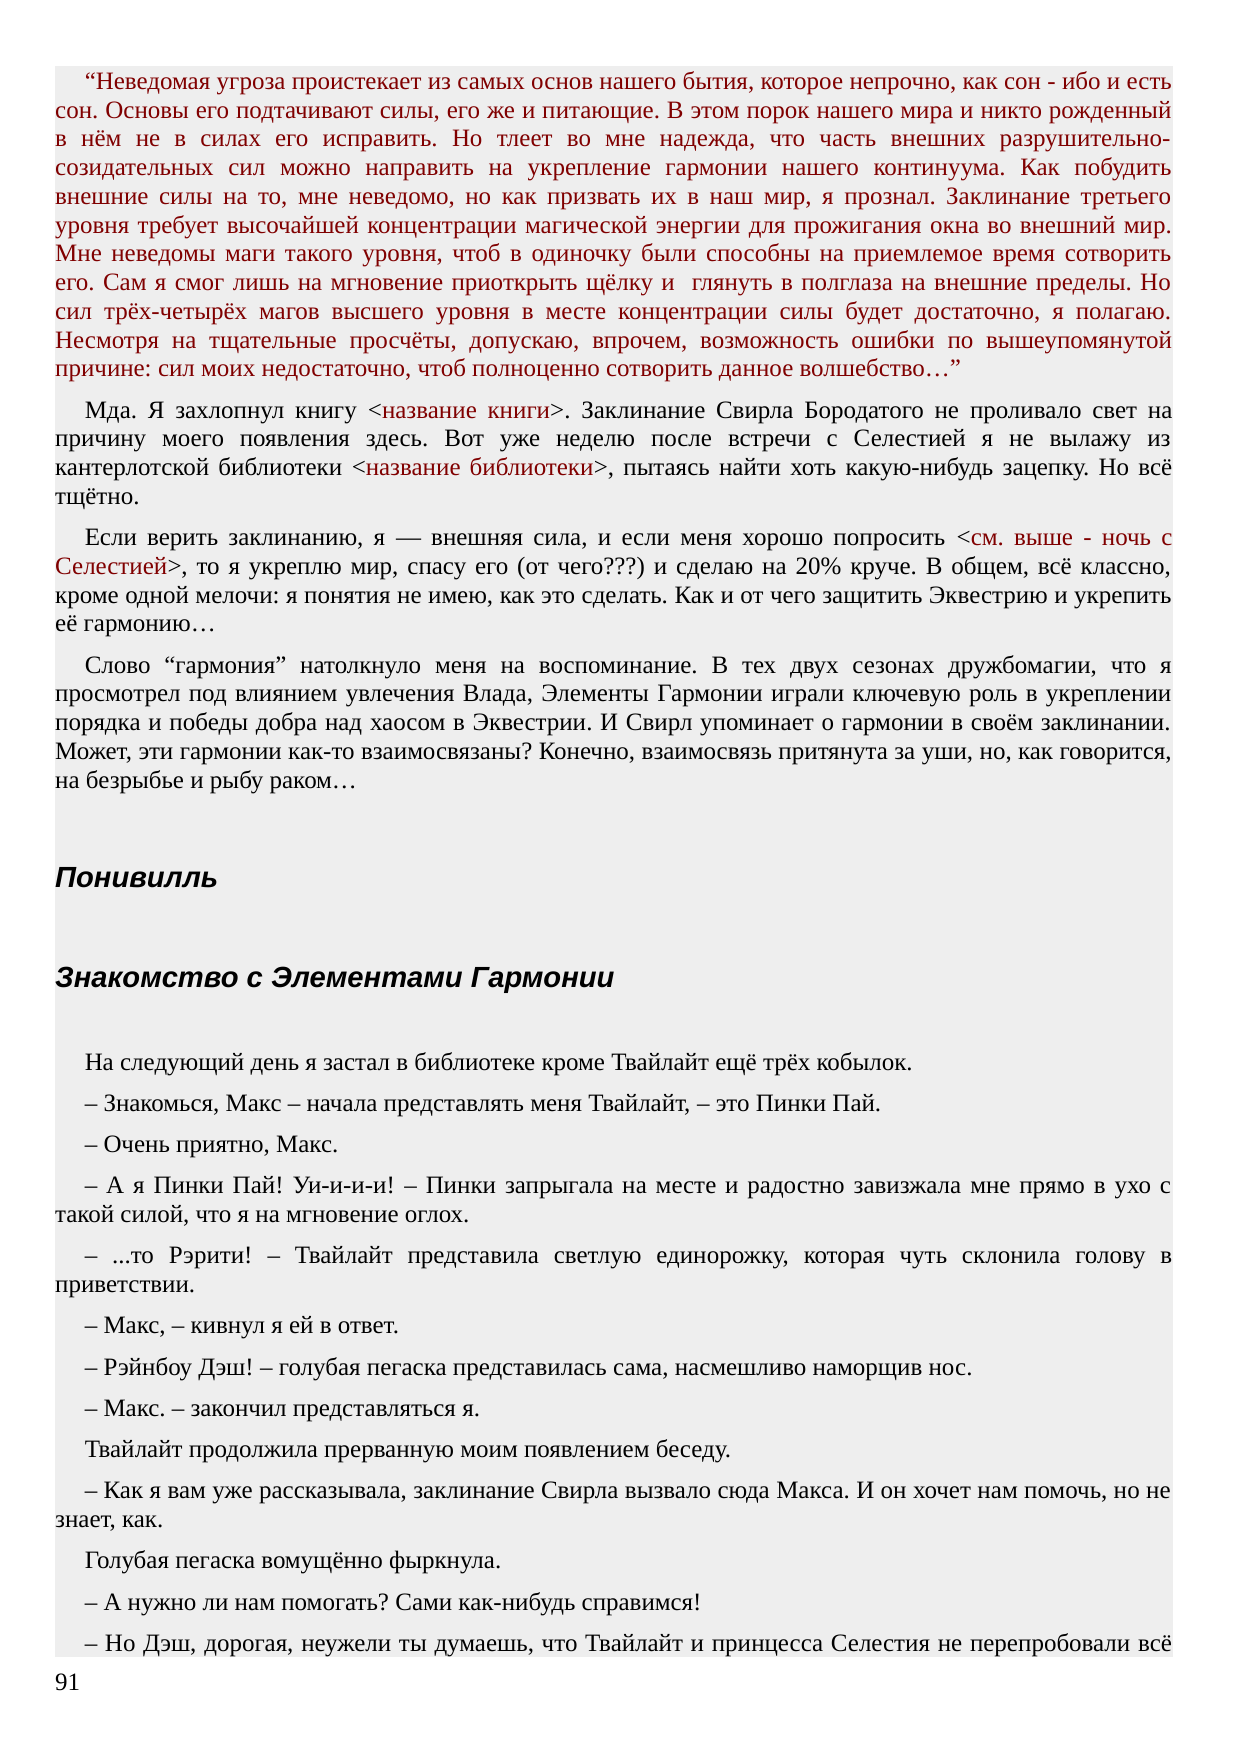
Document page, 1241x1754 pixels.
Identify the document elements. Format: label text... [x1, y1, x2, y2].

text – А я Пинки Пай! Уи-и-и-и! – Пинки запрыгала на месте и радостно завизжала мне прямо в ухо с такой силой, что я на мгновение оглох. [55, 1171, 1173, 1228]
text Мда. Я захлопнул книгу <название книги>. Заклинание Свирла Бородатого не проливало свет на причину моего появления здесь. Вот уже неделю после встречи с Селестией я не вылажу из кантерлотской библиотеки <название библиотеки>, пытаясь найти хоть какую-нибудь зацепку. Но всё тщётно. [55, 395, 1173, 510]
text – Рэйнбоу Дэш! – голубая пегаска представилась сама, насмешливо наморщив нос. [55, 1352, 1173, 1381]
text Если верить заклинанию, я — внешняя сила, и если меня хорошо попросить <см. выше - ночь с Селестией>, то я укреплю мир, спасу его (от чего???) и сделаю на 20% круче. В общем, всё классно, кроме одной мелочи: я понятия не имею, как это сделать. Как и от чего защитить Эквестрию и укрепить её гармонию… [55, 522, 1173, 637]
text – Макс, – кивнул я ей в ответ. [55, 1311, 1173, 1339]
text – А нужно ли нам помогать? Сами как-нибудь справимся! [55, 1587, 1173, 1616]
text Голубая пегаска вомущённо фыркнула. [55, 1546, 1173, 1574]
subtitle Знакомство с Элементами Гармонии [55, 959, 1173, 993]
text На следующий день я застал в библиотеке кроме Твайлайт ещё трёх кобылок. [55, 1047, 1173, 1076]
text – ...то Рэрити! – Твайлайт представила светлую единорожку, которая чуть склонила голову в приветствии. [55, 1241, 1173, 1298]
text Слово “гармония” натолкнуло меня на воспоминание. В тех двух сезонах дружбомагии, что я просмотрел под влиянием увлечения Влада, Элементы Гармонии играли ключевую роль в укреплении порядка и победы добра над хаосом в Эквестрии. И Свирл упоминает о гармонии в своём заклинании. Может, эти гармонии как-то взаимосвязаны? Конечно, взаимосвязь притянута за уши, но, как говорится, на безрыбье и рыбу раком… [55, 650, 1173, 793]
text – Как я вам уже рассказывала, заклинание Свирла вызвало сюда Макса. И он хочет нам помочь, но не знает, как. [55, 1476, 1173, 1533]
text – Но Дэш, дорогая, неужели ты думаешь, что Твайлайт и принцесса Селестия не перепробовали всё [55, 1628, 1173, 1657]
text – Очень приятно, Макс. [55, 1129, 1173, 1158]
text “Неведомая угроза проистекает из самых основ нашего бытия, которое непрочно, как сон - ибо и есть сон. Основы его подтачивают силы, его же и питающие. В этом порок нашего мира и никто рожденный в нём не в силах его исправить. Но тлеет во мне надежда, что часть внешних разрушительно-созидательных сил можно направить на укрепление гармонии нашего континуума. Как побудить внешние силы на то, мне неведомо, но как призвать их в наш мир, я прознал. Заклинание третьего уровня требует высочайшей концентрации магической энергии для прожигания окна во внешний мир. Мне неведомы маги такого уровня, чтоб в одиночку были способны на приемлемое время сотворить его. Сам я смог лишь на мгновение приоткрыть щёлку и глянуть в полглаза на внешние пределы. Но сил трёх-четырёх магов высшего уровня в месте концентрации силы будет достаточно, я полагаю. Несмотря на тщательные просчёты, допускаю, впрочем, возможность ошибки по вышеупомянутой причине: сил моих недостаточно, чтоб полноценно сотворить данное волшебство…” [55, 66, 1173, 382]
text – Макс. – закончил представляться я. [55, 1393, 1173, 1422]
text – Знакомься, Макс – начала представлять меня Твайлайт, – это Пинки Пай. [55, 1088, 1173, 1117]
text Твайлайт продолжила прерванную моим появлением беседу. [55, 1434, 1173, 1463]
subtitle Понивилль [55, 860, 1173, 893]
